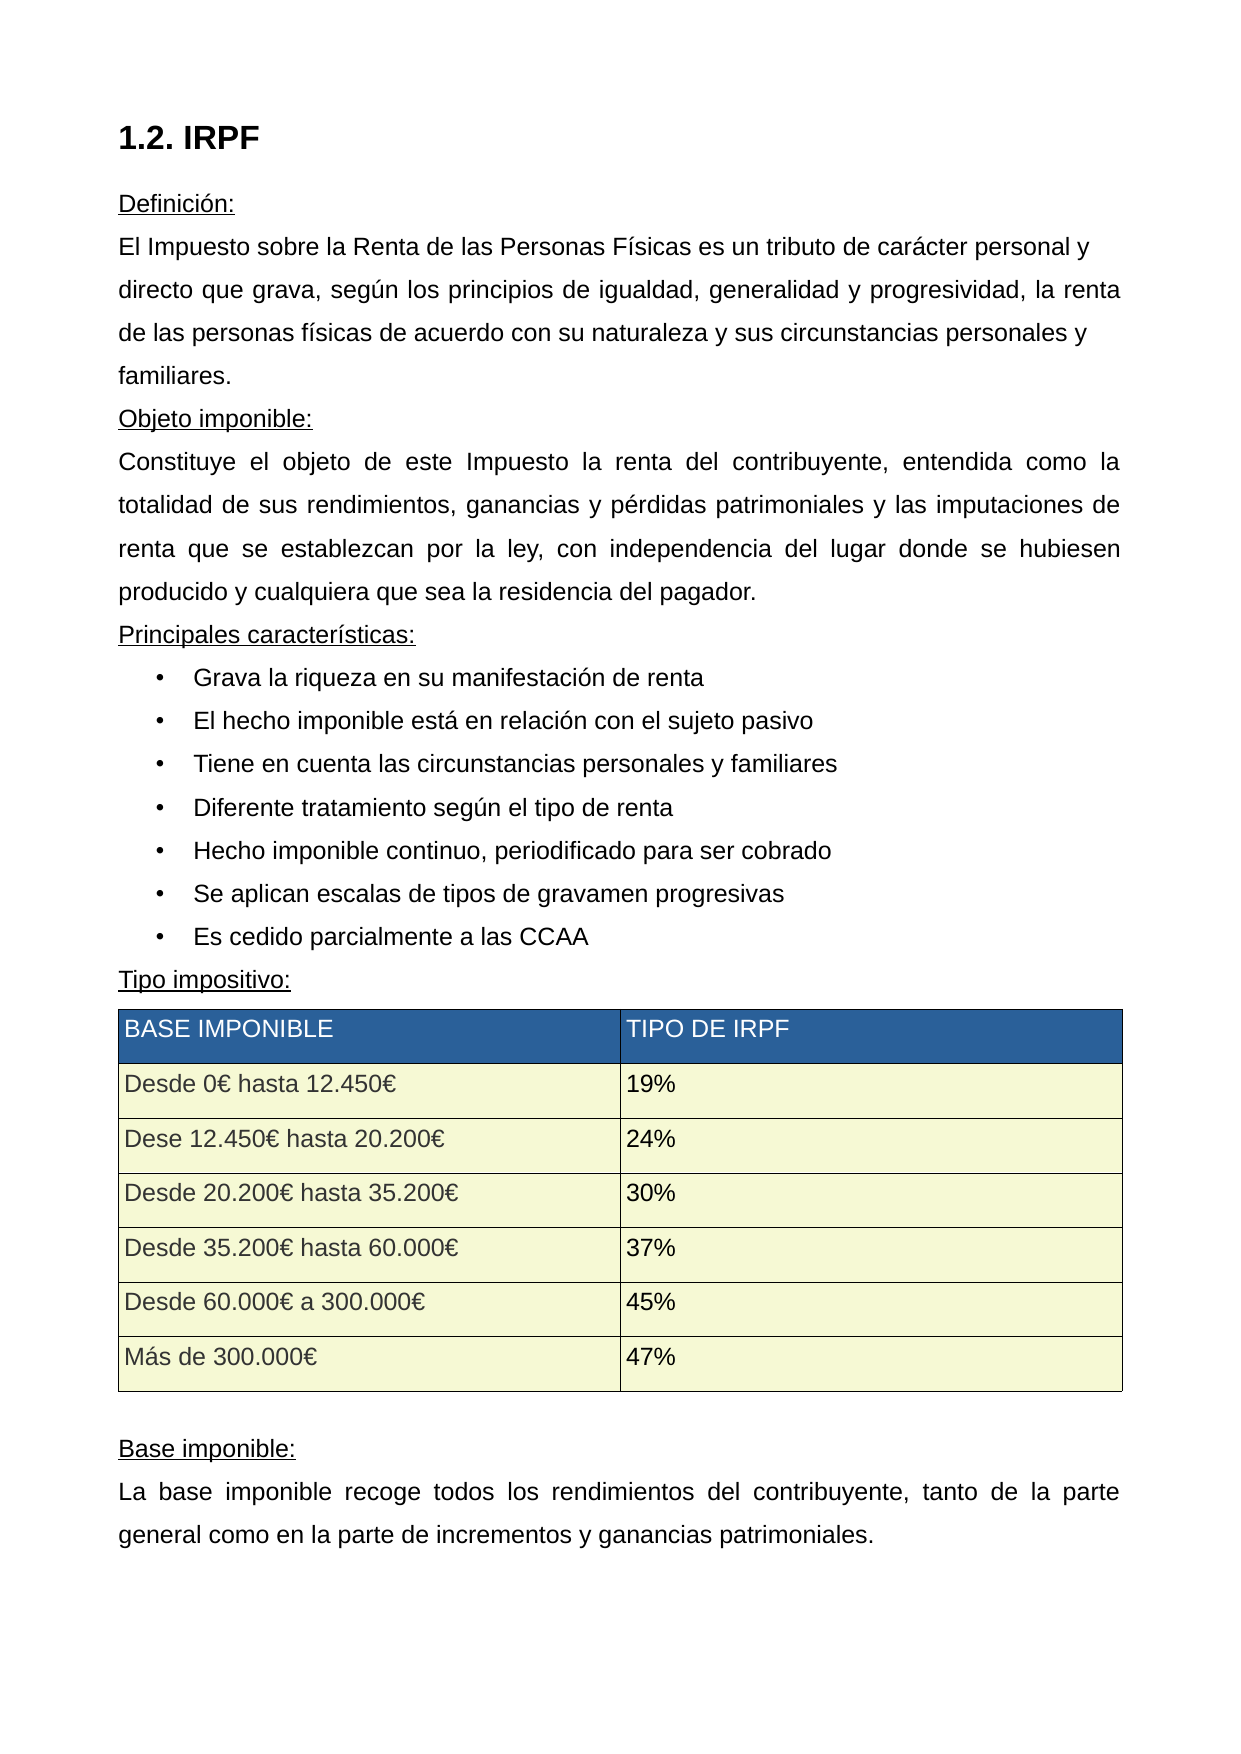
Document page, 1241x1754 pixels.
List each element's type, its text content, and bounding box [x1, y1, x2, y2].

text Definición: [118, 188, 1122, 217]
subtitle 1.2. IRPF [118, 118, 1122, 157]
table_cell 24% [621, 1119, 1122, 1172]
table_cell Desde 60.000€ a 300.000€ [119, 1283, 620, 1336]
table_cell 37% [621, 1228, 1122, 1282]
text Tipo impositivo: [118, 966, 1122, 994]
text Base imponible: [118, 1434, 1122, 1463]
table_cell 47% [621, 1337, 1122, 1391]
table_cell 19% [621, 1064, 1122, 1118]
text Constituye el objeto de este Impuesto la renta del contribuyente, entendida como la totalidad de sus rendimientos, ganancias y pérdidas patrimoniales y las imputaciones de renta que se establezcan por la ley, con independencia del lugar donde se hubiesen producido y cualquiera que sea la residencia del pagador. [118, 447, 1122, 605]
text La base imponible recoge todos los rendimientos del contribuyente, tanto de la parte general como en la parte de incrementos y ganancias patrimoniales. [118, 1477, 1122, 1549]
text El Impuesto sobre la Renta de las Personas Físicas es un tributo de carácter personal y [118, 232, 1122, 260]
table_cell 30% [621, 1174, 1122, 1227]
table_cell Desde 20.200€ hasta 35.200€ [119, 1174, 620, 1227]
list Grava la riqueza en su manifestación de renta [156, 663, 1122, 692]
text directo que grava, según los principios de igualdad, generalidad y progresividad, la renta de las personas físicas de acuerdo con su naturaleza y sus circunstancias personales y [118, 275, 1122, 347]
table_header BASE IMPONIBLE [119, 1010, 620, 1063]
table_cell Desde 35.200€ hasta 60.000€ [119, 1228, 620, 1282]
table_cell 45% [621, 1283, 1122, 1336]
list Diferente tratamiento según el tipo de renta [156, 793, 1122, 821]
list Es cedido parcialmente a las CCAA [156, 922, 1122, 951]
list El hecho imponible está en relación con el sujeto pasivo [156, 706, 1122, 735]
text Objeto imponible: [118, 404, 1122, 433]
table_cell Desde 0€ hasta 12.450€ [119, 1064, 620, 1118]
list Tiene en cuenta las circunstancias personales y familiares [156, 749, 1122, 778]
table_cell Más de 300.000€ [119, 1337, 620, 1391]
table_header TIPO DE IRPF [621, 1010, 1122, 1063]
text familiares. [118, 361, 1122, 390]
list Se aplican escalas de tipos de gravamen progresivas [156, 879, 1122, 908]
list Hecho imponible continuo, periodificado para ser cobrado [156, 836, 1122, 865]
table_cell Dese 12.450€ hasta 20.200€ [119, 1119, 620, 1172]
text Principales características: [118, 620, 1122, 648]
